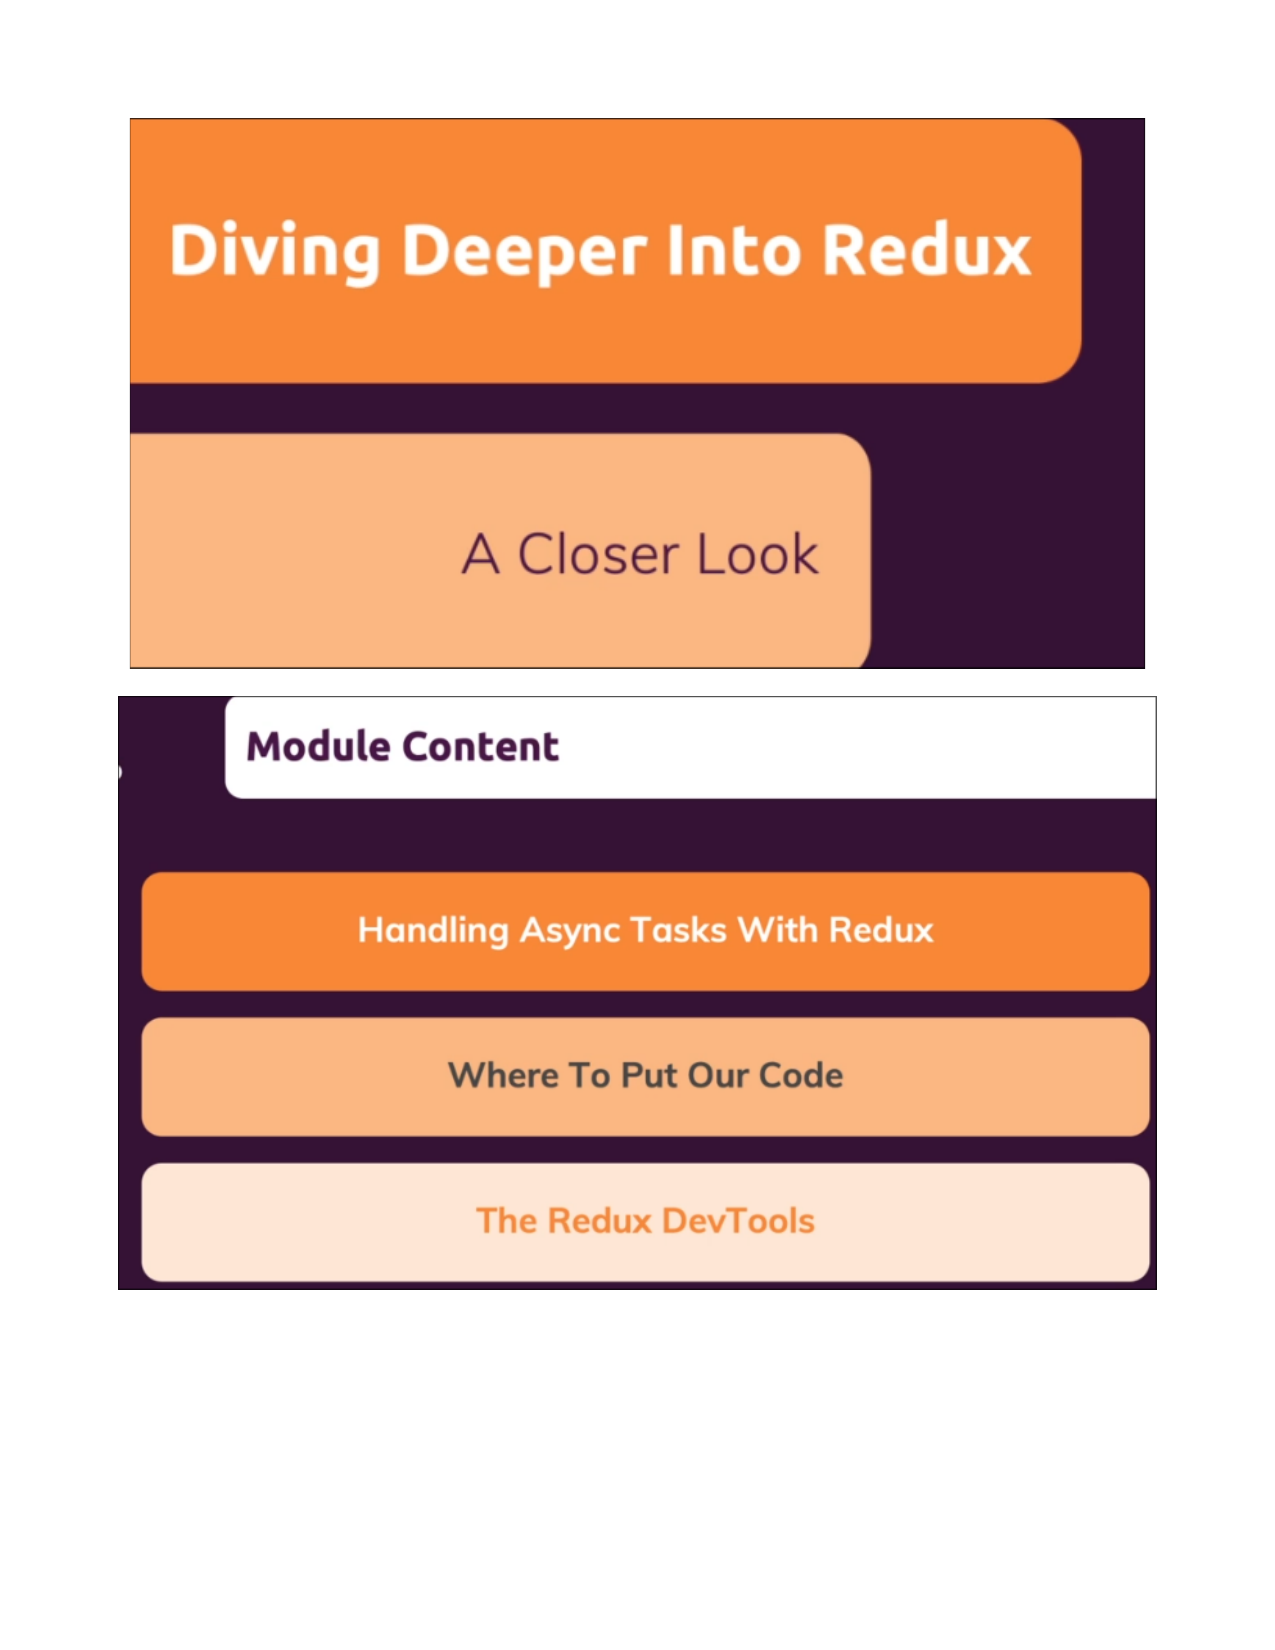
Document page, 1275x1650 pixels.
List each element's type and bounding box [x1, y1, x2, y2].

picture [118, 696, 1157, 1290]
picture [129, 118, 1146, 669]
